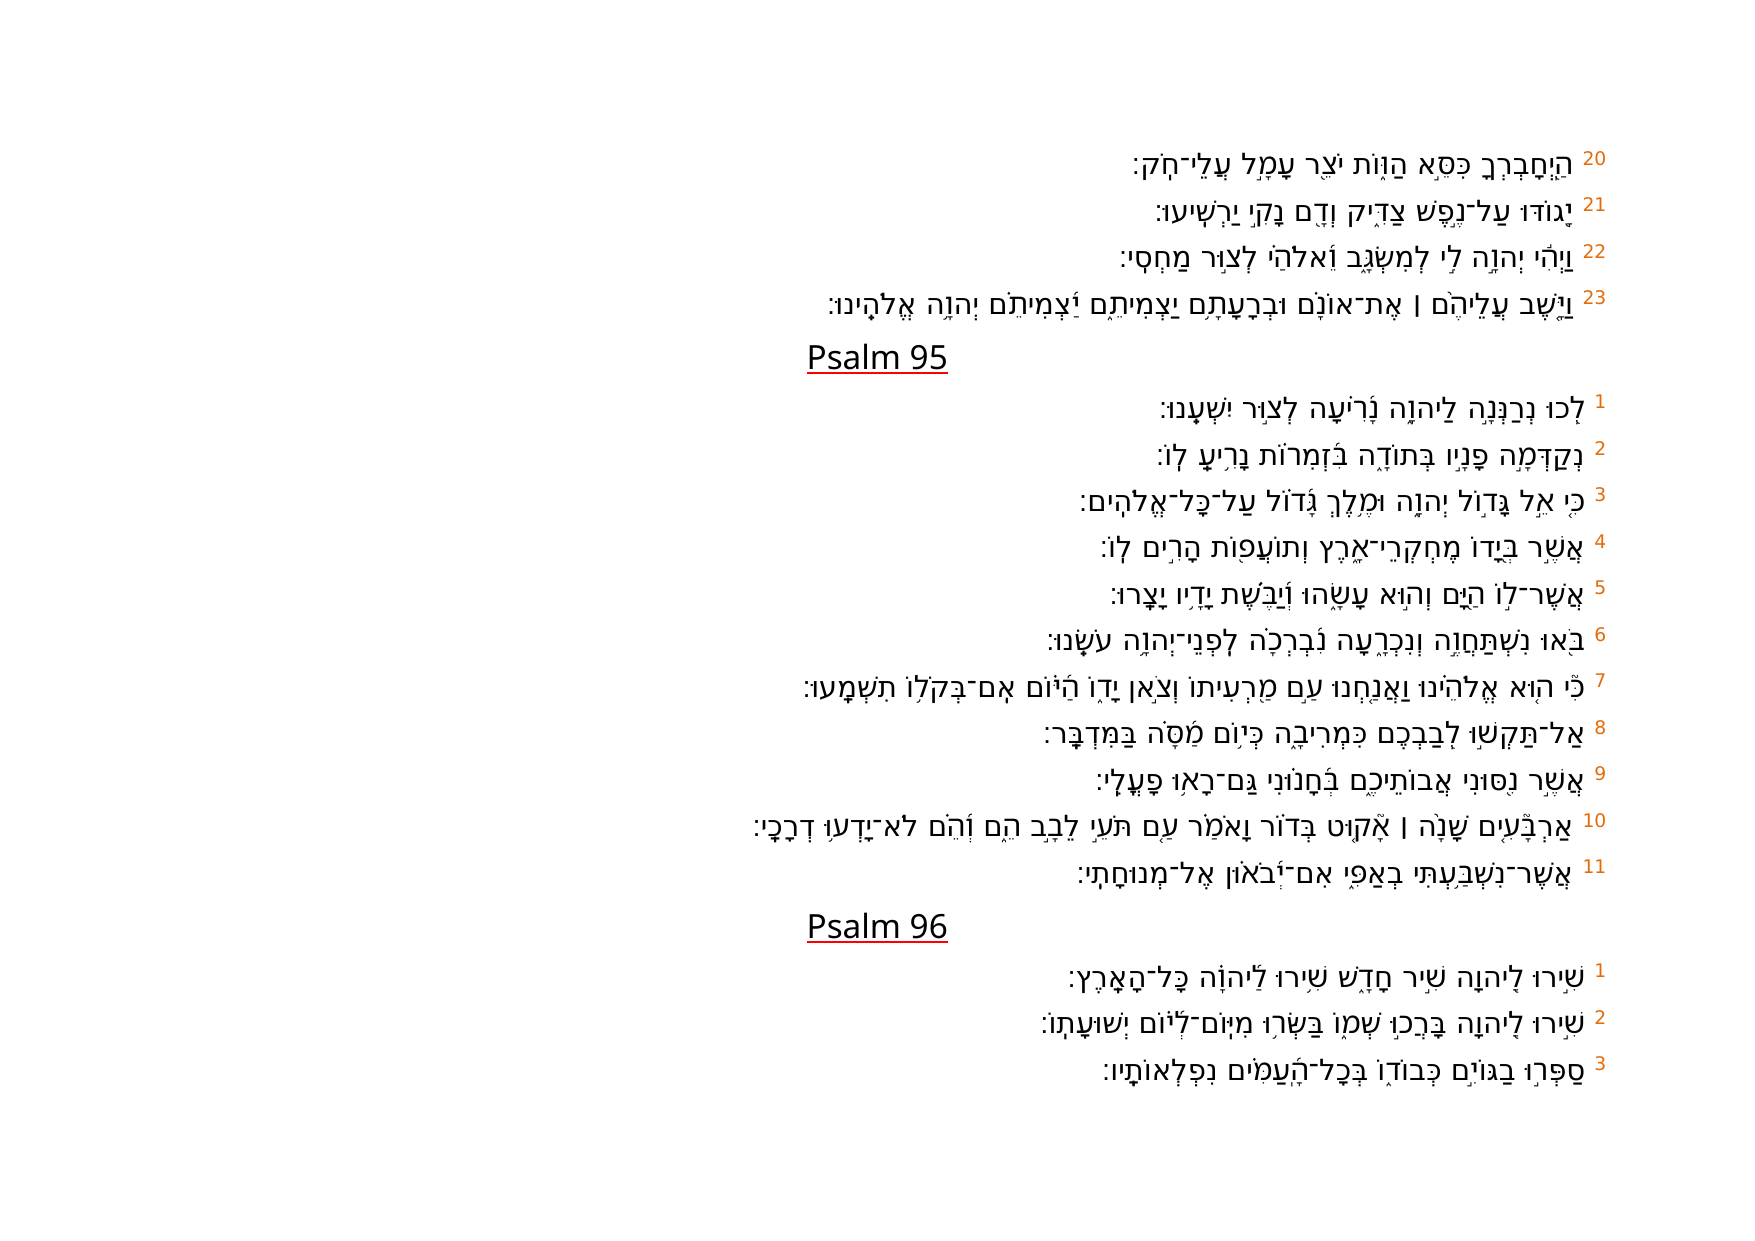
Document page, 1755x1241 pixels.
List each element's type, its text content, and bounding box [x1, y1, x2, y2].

text 23 וַיָּ֤שֶׁב עֲלֵיהֶ֨ם ׀ אֶת־אוֹנָ֗ם וּבְרָעָתָ֥ם יַצְמִיתֵ֑ם יַ֝צְמִיתֵ֗ם יְהוָ֥ה אֱלֹהֵֽינוּ׃ ‬‬‬‬ [148, 287, 1606, 321]
text 21 יָ֭גוֹדּוּ עַל־נֶ֣פֶשׁ צַדִּ֑יק וְדָ֖ם נָקִ֣י יַרְשִֽׁיעוּ׃ ‬‬‬‬ [148, 194, 1606, 228]
text 9 אֲשֶׁ֣ר נִ֭סּוּנִי אֲבוֹתֵיכֶ֑ם בְּ֝חָנ֗וּנִי גַּם־רָא֥וּ פָעֳלֽ͏ִי׃ ‬‬‬‬ [148, 763, 1606, 797]
text 3 סַפְּר֣וּ בַגּוֹיִ֣ם כְּבוֹד֑וֹ בְּכָל־הָֽ֝עַמִּ֗ים נִפְלְאוֹתָֽיו׃ ‬‬‬‬ [148, 1053, 1606, 1087]
text 1 שִׁ֣ירוּ לַ֭יהוָה שִׁ֣יר חָדָ֑שׁ שִׁ֥ירוּ לַ֝יהוָ֗ה כָּל־הָאָֽרֶץ׃ ‬‬‬‬‬ [148, 960, 1606, 994]
text 10 אַרְבָּ֘עִ֤ים שָׁנָ֨ה ׀ אָ֘ק֤וּט בְּד֗וֹר וָאֹמַ֗ר עַ֤ם תֹּעֵ֣י לֵבָ֣ב הֵ֑ם וְ֝הֵ֗ם לֹא־יָדְע֥וּ דְרָכָֽי׃ ‬‬‬‬ [148, 809, 1606, 843]
text 11 אֲשֶׁר־נִשְׁבַּ֥עְתִּי בְאַפִּ֑י אִם־יְ֝בֹא֗וּן אֶל־מְנוּחָתִֽי׃ ‬‬‬‬ [148, 856, 1606, 890]
text 6 בֹּ֭אוּ נִשְׁתַּחֲוֶ֣ה וְנִכְרָ֑עָה נִ֝בְרְכָ֗ה לִֽפְנֵי־יְהוָ֥ה עֹשֵֽׂנוּ׃ ‬‬‬‬ [148, 624, 1606, 658]
text 2 נְקַדְּמָ֣ה פָנָ֣יו בְּתוֹדָ֑ה בִּ֝זְמִר֗וֹת נָרִ֥יעַֽ לֽוֹ׃ ‬‬‬‬ [148, 438, 1606, 472]
text 3 כִּ֤י אֵ֣ל גָּד֣וֹל יְהוָ֑ה וּמֶ֥לֶךְ גָּ֝ד֗וֹל עַל־כָּל־אֱלֹהִֽים׃ ‬‬‬‬ [148, 484, 1606, 518]
text 7 כִּ֘י ה֤וּא אֱלֹהֵ֗ינוּ וַאֲנַ֤חְנוּ עַ֣ם מַ֭רְעִיתוֹ וְצֹ֣אן יָד֑וֹ הַ֝יּ֗וֹם אִֽם־בְּקֹל֥וֹ תִשְׁמָֽעוּ׃ ‬‬‬‬ [148, 670, 1606, 704]
text 8 אַל־תַּקְשׁ֣וּ לְ֭בַבְכֶם כִּמְרִיבָ֑ה כְּי֥וֹם מַ֝סָּ֗ה בַּמִּדְבָּֽר׃ ‬‬‬‬ [148, 717, 1606, 751]
text Psalm 95 [148, 333, 1606, 379]
text 1 לְ֭כוּ נְרַנְּנָ֣ה לַיהוָ֑ה נָ֝רִ֗יעָה לְצ֣וּר יִשְׁעֵֽנוּ׃ [148, 391, 1606, 425]
text 2 שִׁ֣ירוּ לַ֭יהוָה בָּרֲכ֣וּ שְׁמ֑וֹ בַּשְּׂר֥וּ מִיּֽוֹם־לְ֝י֗וֹם יְשׁוּעָתֽוֹ׃ ‬‬‬‬ [148, 1007, 1606, 1041]
text 5 אֲשֶׁר־ל֣וֹ הַ֭יָּם וְה֣וּא עָשָׂ֑הוּ וְ֝יַבֶּ֗שֶׁת יָדָ֥יו יָצָֽרוּ׃ ‬‬‬‬ [148, 577, 1606, 611]
text 20 הַֽ֭יְחָבְרְךָ כִּסֵּ֣א הַוּ֑וֹת יֹצֵ֖ר עָמָ֣ל עֲלֵי־חֹֽק׃ ‬‬‬‬ [148, 148, 1606, 182]
text 22 וַיְהִ֬י יְהוָ֣ה לִ֣י לְמִשְׂגָּ֑ב וֵ֝אלֹהַ֗י לְצ֣וּר מַחְסִֽי׃ ‬‬‬‬ [148, 241, 1606, 274]
text 4 אֲשֶׁ֣ר בְּ֭יָדוֹ מֶחְקְרֵי־אָ֑רֶץ וְתוֹעֲפ֖וֹת הָרִ֣ים לֽוֹ׃ ‬‬‬‬ [148, 531, 1606, 565]
text Psalm 96 [148, 902, 1606, 948]
